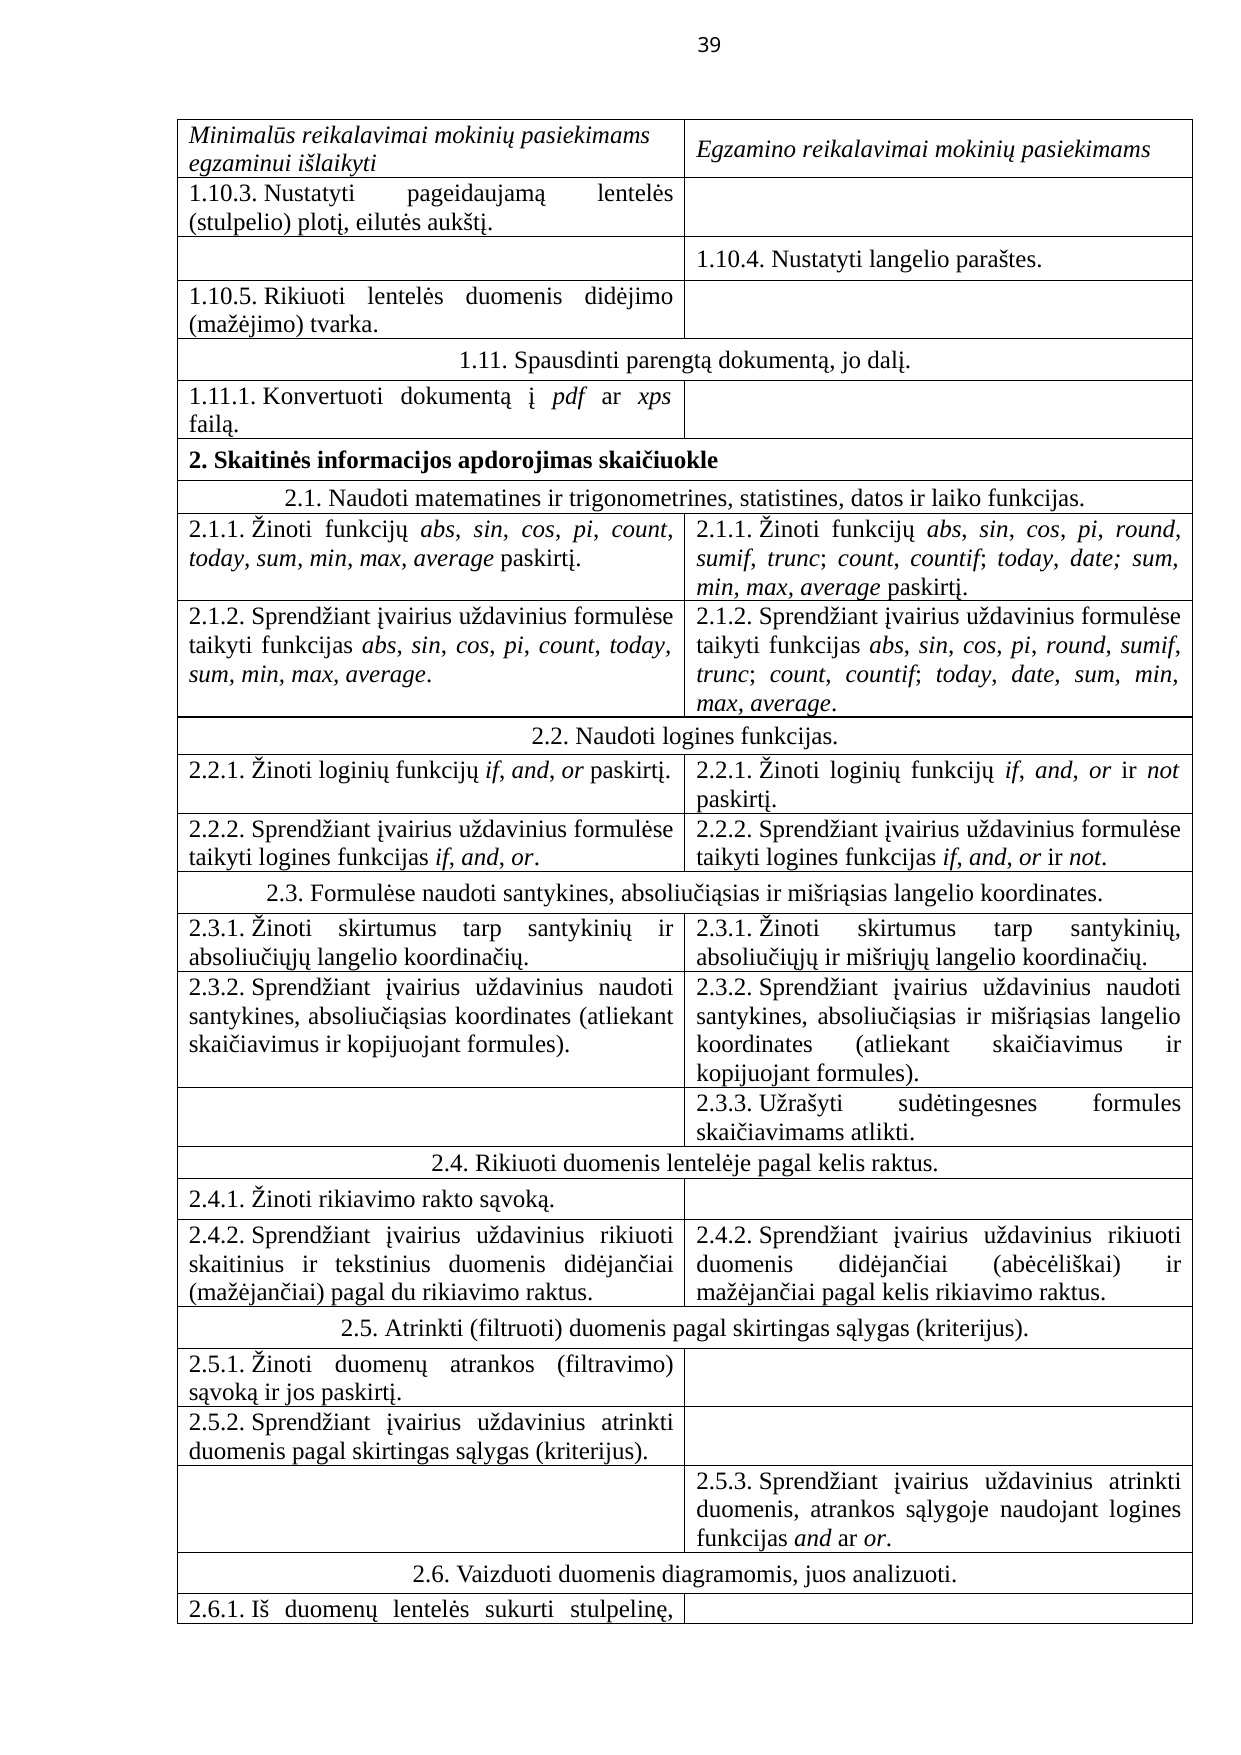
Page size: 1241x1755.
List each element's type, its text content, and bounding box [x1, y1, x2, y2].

table_cell 2.1.1. Žinoti funkcijų abs, sin, cos, pi, round, sumif, trunc; count, countif; today, date; sum, min, max, average paskirtį. [685, 514, 1192, 600]
table_cell [178, 237, 684, 280]
table_cell 2.3.2. Sprendžiant įvairius uždavinius naudoti santykines, absoliučiąsias koordinates (atliekant skaičiavimus ir kopijuojant formules). [178, 972, 684, 1087]
table_cell 1.10.4. Nustatyti langelio paraštes. [685, 237, 1192, 280]
table_cell 2.2. Naudoti logines funkcijas. [178, 718, 1192, 754]
table_cell [685, 281, 1192, 338]
table_cell 2.3.1. Žinoti skirtumus tarp santykinių ir absoliučiųjų langelio koordinačių. [178, 914, 684, 971]
table_cell 2.5.1. Žinoti duomenų atrankos (filtravimo) sąvoką ir jos paskirtį. [178, 1349, 684, 1406]
table_cell 2.1.2. Sprendžiant įvairius uždavinius formulėse taikyti funkcijas abs, sin, cos, pi, round, sumif, trunc; count, countif; today, date, sum, min, max, average. [685, 601, 1192, 716]
table_cell 2.4.2. Sprendžiant įvairius uždavinius rikiuoti skaitinius ir tekstinius duomenis didėjančiai (mažėjančiai) pagal du rikiavimo raktus. [178, 1220, 684, 1306]
table_header Minimalūs reikalavimai mokinių pasiekimams egzaminui išlaikyti [178, 120, 684, 177]
table_cell 2.1. Naudoti matematines ir trigonometrines, statistines, datos ir laiko funkcijas. [178, 481, 1192, 513]
table_cell [178, 1088, 684, 1146]
table_cell 2.2.2. Sprendžiant įvairius uždavinius formulėse taikyti logines funkcijas if, and, or ir not. [685, 814, 1192, 871]
table_cell 2.4. Rikiuoti duomenis lentelėje pagal kelis raktus. [178, 1147, 1192, 1178]
table_cell 2. Skaitinės informacijos apdorojimas skaičiuokle [178, 439, 1192, 480]
table_cell [178, 1466, 684, 1552]
table_header Egzamino reikalavimai mokinių pasiekimams [685, 120, 1192, 177]
table_cell 2.1.2. Sprendžiant įvairius uždavinius formulėse taikyti funkcijas abs, sin, cos, pi, count, today, sum, min, max, average. [178, 601, 684, 716]
table_cell 2.1.1. Žinoti funkcijų abs, sin, cos, pi, count, today, sum, min, max, average paskirtį. [178, 514, 684, 600]
table_cell 2.3.3. Užrašyti sudėtingesnes formules skaičiavimams atlikti. [685, 1088, 1192, 1146]
table_cell [685, 1407, 1192, 1465]
table_cell 1.10.3. Nustatyti pageidaujamą lentelės (stulpelio) plotį, eilutės aukštį. [178, 178, 684, 236]
table_cell 1.10.5. Rikiuoti lentelės duomenis didėjimo (mažėjimo) tvarka. [178, 281, 684, 338]
table_cell [685, 1349, 1192, 1406]
table_cell [685, 381, 1192, 438]
table_cell 2.4.1. Žinoti rikiavimo rakto sąvoką. [178, 1179, 684, 1219]
table_cell 2.5.3. Sprendžiant įvairius uždavinius atrinkti duomenis, atrankos sąlygoje naudojant logines funkcijas and ar or. [685, 1466, 1192, 1552]
table_cell 2.5. Atrinkti (filtruoti) duomenis pagal skirtingas sąlygas (kriterijus). [178, 1307, 1192, 1348]
table_cell 2.2.2. Sprendžiant įvairius uždavinius formulėse taikyti logines funkcijas if, and, or. [178, 814, 684, 871]
table_cell [685, 178, 1192, 236]
table_cell 1.11.1. Konvertuoti dokumentą į pdf ar xps failą. [178, 381, 684, 438]
table_cell 2.6.1. Iš duomenų lentelės sukurti stulpelinę, [178, 1594, 684, 1623]
table_cell [685, 1594, 1192, 1623]
table_cell 2.4.2. Sprendžiant įvairius uždavinius rikiuoti duomenis didėjančiai (abėcėliškai) ir mažėjančiai pagal kelis rikiavimo raktus. [685, 1220, 1192, 1306]
table_cell [685, 1179, 1192, 1219]
table_cell 2.3.2. Sprendžiant įvairius uždavinius naudoti santykines, absoliučiąsias ir mišriąsias langelio koordinates (atliekant skaičiavimus ir kopijuojant formules). [685, 972, 1192, 1087]
table_cell 2.3. Formulėse naudoti santykines, absoliučiąsias ir mišriąsias langelio koordinates. [178, 872, 1192, 912]
table_cell 2.5.2. Sprendžiant įvairius uždavinius atrinkti duomenis pagal skirtingas sąlygas (kriterijus). [178, 1407, 684, 1465]
table_cell 2.2.1. Žinoti loginių funkcijų if, and, or ir not paskirtį. [685, 755, 1192, 813]
table_cell 2.6. Vaizduoti duomenis diagramomis, juos analizuoti. [178, 1553, 1192, 1593]
table_cell 2.2.1. Žinoti loginių funkcijų if, and, or paskirtį. [178, 755, 684, 813]
table_cell 2.3.1. Žinoti skirtumus tarp santykinių, absoliučiųjų ir mišriųjų langelio koordinačių. [685, 914, 1192, 971]
table_cell 1.11. Spausdinti parengtą dokumentą, jo dalį. [178, 339, 1192, 380]
